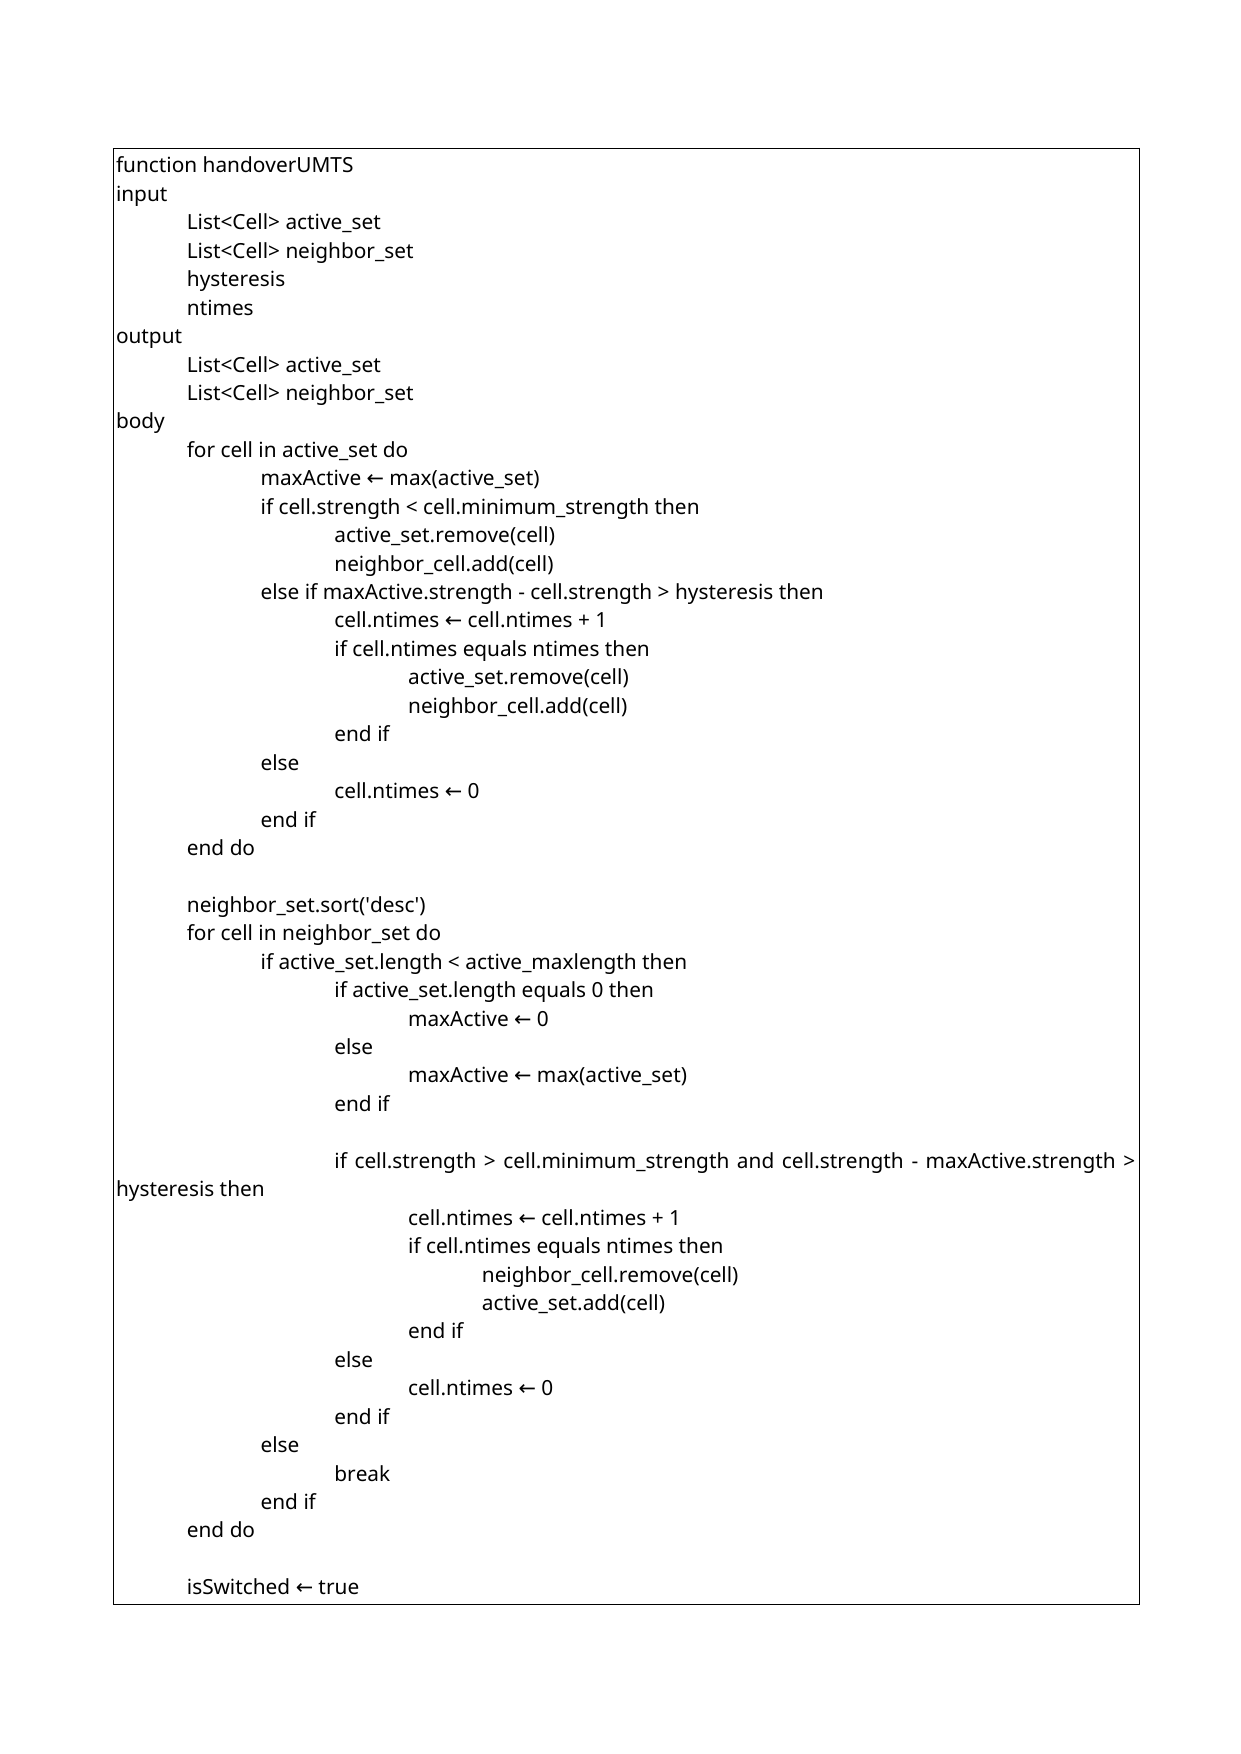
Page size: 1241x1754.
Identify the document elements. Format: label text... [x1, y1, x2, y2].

text cell.ntimes ← 0 [114, 1370, 1139, 1399]
text end if [114, 802, 1139, 830]
text neighbor_cell.add(cell) [114, 546, 1139, 574]
text List<Cell> neighbor_set [114, 233, 1139, 261]
text else [114, 745, 1139, 773]
text output [114, 318, 1139, 347]
text if active_set.length < active_maxlength then [114, 944, 1139, 972]
text hysteresis [114, 261, 1139, 290]
text active_set.remove(cell) [114, 517, 1139, 546]
text ntimes [114, 290, 1139, 318]
text break [114, 1456, 1139, 1484]
text end if [114, 1484, 1139, 1513]
text end if [114, 1086, 1139, 1117]
text List<Cell> active_set [114, 347, 1139, 375]
text neighbor_cell.remove(cell) [114, 1257, 1139, 1285]
text for cell in active_set do [114, 432, 1139, 460]
text cell.ntimes ← 0 [114, 773, 1139, 802]
text if cell.strength > cell.minimum_strength and cell.strength - maxActive.strength > hysteresis then [114, 1143, 1139, 1200]
text for cell in neighbor_set do [114, 915, 1139, 944]
text end if [114, 716, 1139, 745]
text active_set.remove(cell) [114, 659, 1139, 688]
text maxActive ← max(active_set) [114, 1058, 1139, 1086]
text cell.ntimes ← cell.ntimes + 1 [114, 603, 1139, 631]
text maxActive ← 0 [114, 1001, 1139, 1029]
text else [114, 1029, 1139, 1058]
text active_set.add(cell) [114, 1285, 1139, 1313]
text end do [114, 830, 1139, 862]
text input [114, 176, 1139, 204]
text end do [114, 1513, 1139, 1544]
text isSwitched ← true [114, 1569, 1139, 1604]
text neighbor_set.sort('desc') [114, 887, 1139, 915]
text else [114, 1427, 1139, 1456]
text if cell.strength < cell.minimum_strength then [114, 489, 1139, 517]
text maxActive ← max(active_set) [114, 460, 1139, 489]
text else [114, 1342, 1139, 1370]
text neighbor_cell.add(cell) [114, 688, 1139, 716]
text function handoverUMTS [114, 149, 1139, 176]
text List<Cell> active_set [114, 204, 1139, 233]
text else if maxActive.strength - cell.strength > hysteresis then [114, 574, 1139, 603]
text end if [114, 1313, 1139, 1342]
text if cell.ntimes equals ntimes then [114, 631, 1139, 659]
text List<Cell> neighbor_set [114, 375, 1139, 403]
text body [114, 403, 1139, 432]
text if active_set.length equals 0 then [114, 972, 1139, 1001]
text end if [114, 1399, 1139, 1427]
text cell.ntimes ← cell.ntimes + 1 [114, 1200, 1139, 1228]
text if cell.ntimes equals ntimes then [114, 1228, 1139, 1257]
